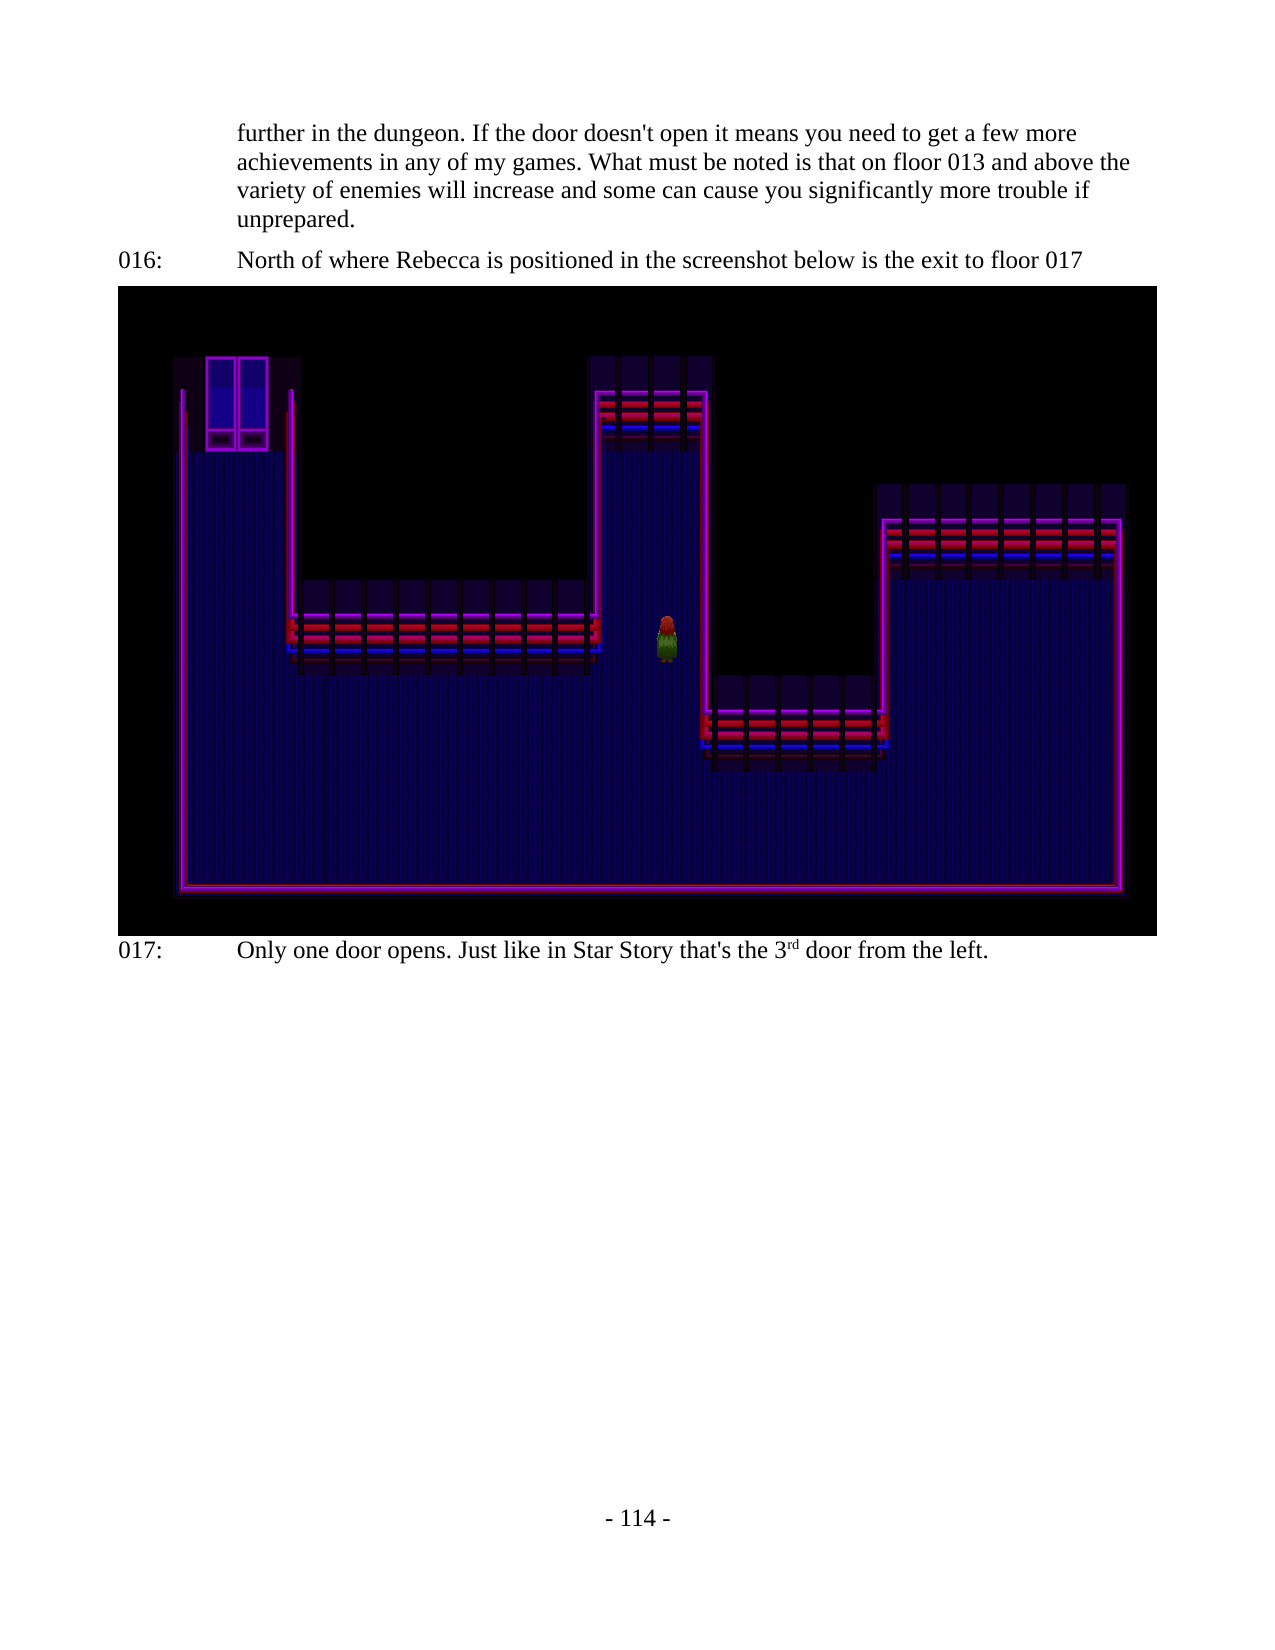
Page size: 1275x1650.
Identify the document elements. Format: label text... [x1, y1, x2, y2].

picture [118, 286, 1157, 936]
text 016: North of where Rebecca is positioned in the screenshot below is the exit to floor 017 [118, 246, 1157, 274]
text 017: Only one door opens. Just like in Star Story that's the 3rd door from the left. [118, 936, 1157, 964]
text further in the dungeon. If the door doesn't open it means you need to get a few more achievements in any of my games. What must be noted is that on floor 013 and above the variety of enemies will increase and some can cause you significantly more trouble if unprepared. [118, 118, 1157, 233]
